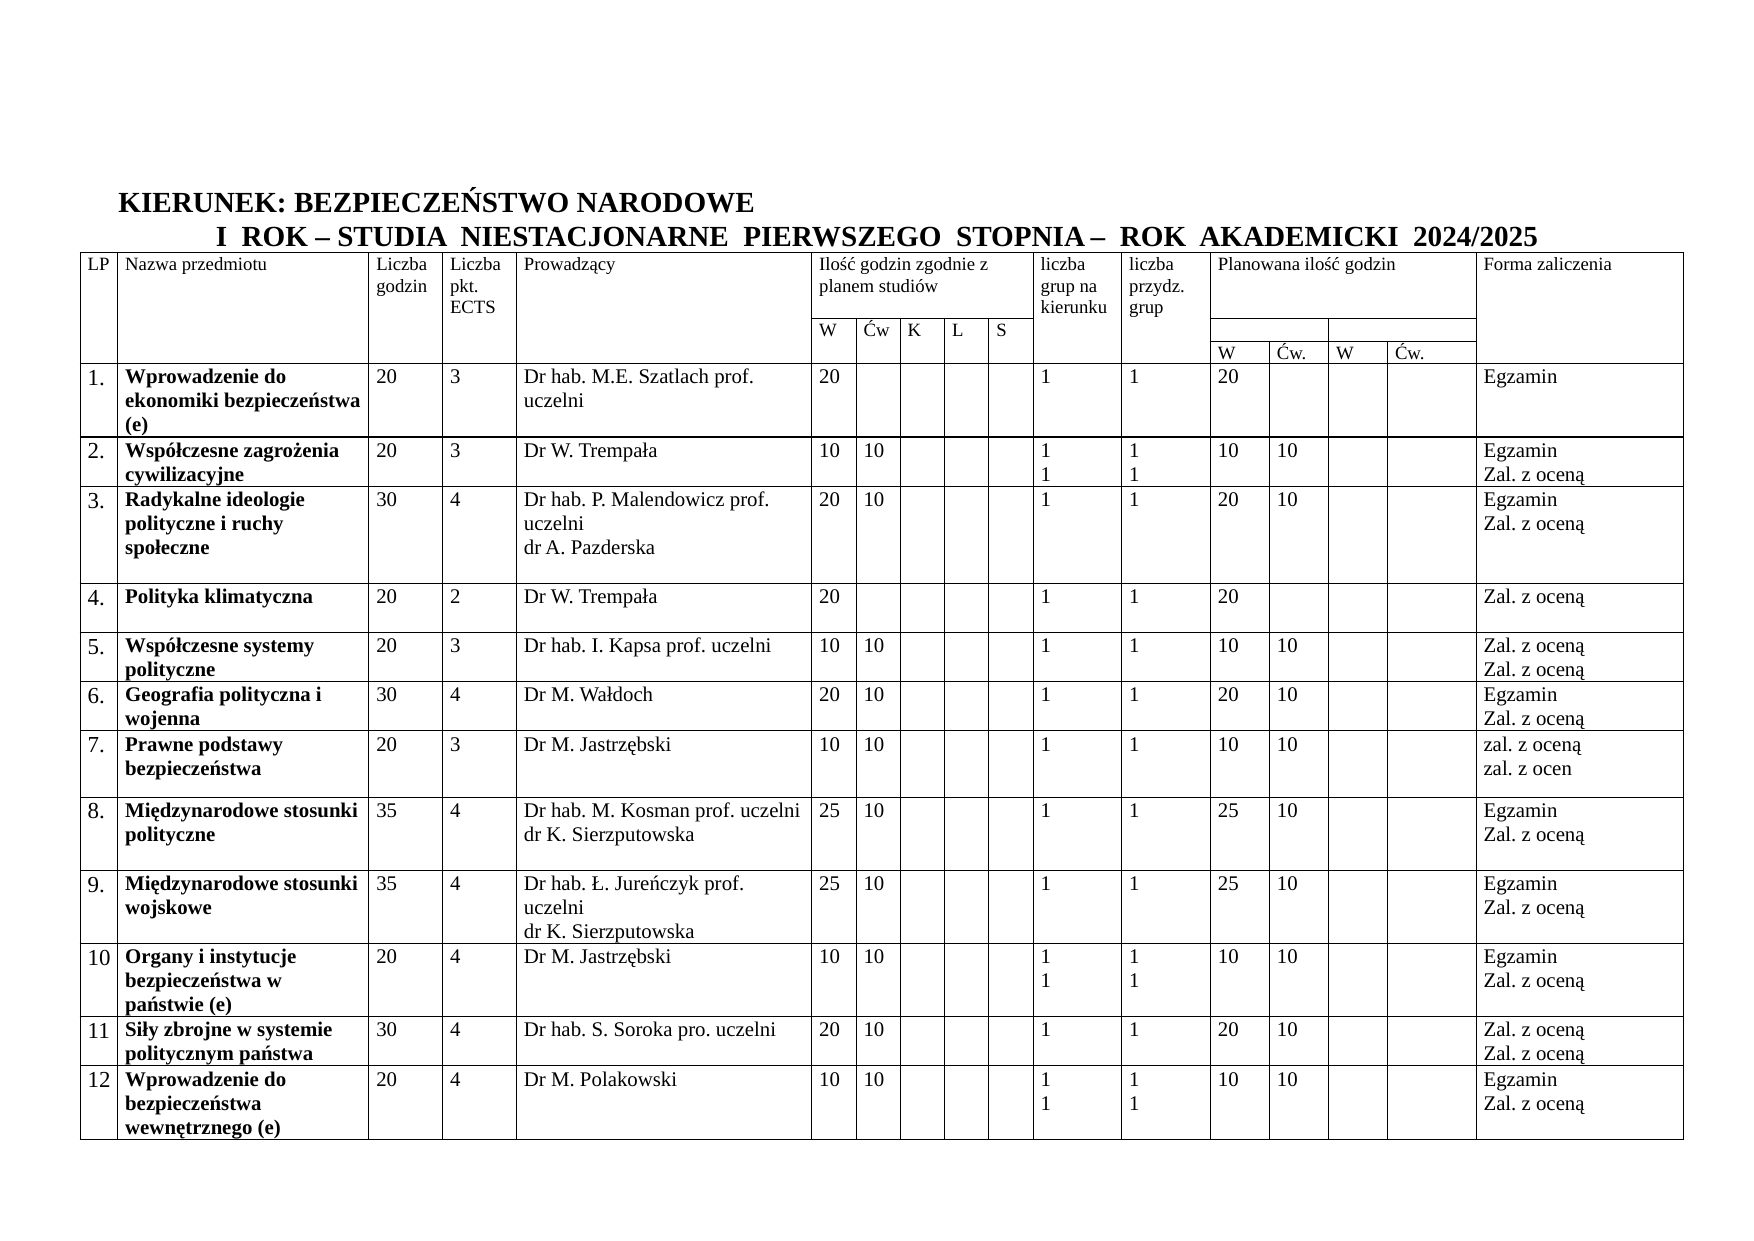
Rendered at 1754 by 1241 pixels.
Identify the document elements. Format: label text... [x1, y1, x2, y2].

table_cell Dr hab. Ł. Jureńczyk prof. uczelni dr K. Sierzputowska [517, 871, 811, 943]
table_cell 1 [1034, 584, 1121, 632]
table_cell 1 1 [1034, 944, 1121, 1016]
table_cell [945, 1066, 988, 1139]
table_cell [1388, 633, 1476, 681]
table_cell [901, 871, 944, 943]
table_cell Ćw. [1388, 342, 1476, 363]
table_cell [1329, 438, 1387, 486]
table_cell Egzamin Zal. z oceną [1477, 944, 1683, 1016]
table_cell 1 [1122, 1017, 1210, 1065]
table_cell [901, 798, 944, 870]
table_cell 3 [443, 438, 516, 486]
table_cell 25 [812, 871, 856, 943]
table_cell 10 [857, 871, 900, 943]
table_cell 3 [443, 731, 516, 797]
table_header Ilość godzin zgodnie z planem studiów [812, 253, 1033, 318]
table_cell [1388, 944, 1476, 1016]
table_cell 6. [81, 682, 117, 730]
table_cell 3 [443, 364, 516, 436]
table_cell Dr hab. I. Kapsa prof. uczelni [517, 633, 811, 681]
subtitle KIERUNEK: BEZPIECZEŃSTWO NARODOWE [118, 185, 1636, 219]
table_cell W [812, 319, 856, 363]
subtitle I ROK – STUDIA NIESTACJONARNE PIERWSZEGO STOPNIA – ROK AKADEMICKI 2024/2025 [118, 219, 1636, 252]
table_header Nazwa przedmiotu [118, 253, 368, 363]
table_cell Zal. z oceną [1477, 584, 1683, 632]
table_cell [945, 798, 988, 870]
table_cell [989, 1017, 1033, 1065]
table_cell [857, 364, 900, 436]
table_cell Dr hab. S. Soroka pro. uczelni [517, 1017, 811, 1065]
table_cell L [945, 319, 988, 363]
table_cell 1 [1034, 871, 1121, 943]
table_cell Polityka klimatyczna [118, 584, 368, 632]
table_cell [989, 944, 1033, 1016]
table_cell Egzamin Zal. z oceną [1477, 798, 1683, 870]
table_cell Organy i instytucje bezpieczeństwa w państwie (e) [118, 944, 368, 1016]
table_cell Dr hab. M. Kosman prof. uczelni dr K. Sierzputowska [517, 798, 811, 870]
table_cell [989, 584, 1033, 632]
table_cell 20 [369, 584, 442, 632]
table_cell 20 [1211, 364, 1269, 436]
table_cell 10 [1270, 1066, 1328, 1139]
table_cell 10 [857, 633, 900, 681]
table_cell [1329, 633, 1387, 681]
table_cell 35 [369, 798, 442, 870]
table_cell [989, 1066, 1033, 1139]
table_cell 1 1 [1034, 1066, 1121, 1139]
table_cell Współczesne systemy polityczne [118, 633, 368, 681]
table_cell Egzamin Zal. z oceną [1477, 487, 1683, 583]
table_cell Zal. z oceną Zal. z oceną [1477, 1017, 1683, 1065]
table_cell 20 [369, 438, 442, 486]
table_cell [1329, 731, 1387, 797]
table_cell 10 [1270, 682, 1328, 730]
table_cell Dr hab. M.E. Szatlach prof. uczelni [517, 364, 811, 436]
table_cell 20 [812, 487, 856, 583]
table_cell [901, 364, 944, 436]
table_cell [901, 487, 944, 583]
table_cell 20 [369, 1066, 442, 1139]
table_cell 10 [1270, 798, 1328, 870]
table_cell 1 [1122, 584, 1210, 632]
table_cell Egzamin Zal. z oceną [1477, 682, 1683, 730]
table_cell 1 [1034, 364, 1121, 436]
table_cell 1 [1122, 682, 1210, 730]
table_cell 10 [857, 682, 900, 730]
table_cell Zal. z oceną Zal. z oceną [1477, 633, 1683, 681]
table_cell 1 [1122, 871, 1210, 943]
table_cell 10 [812, 633, 856, 681]
table_header liczba grup na kierunku [1034, 253, 1121, 363]
table_cell 1 [1034, 1017, 1121, 1065]
table_cell 9. [81, 871, 117, 943]
table_cell Egzamin Zal. z oceną [1477, 1066, 1683, 1139]
table_cell 1 [1122, 731, 1210, 797]
table_cell [443, 341, 516, 363]
table_cell 10 [1270, 1017, 1328, 1065]
table_cell 25 [1211, 798, 1269, 870]
table_cell 1 1 [1122, 1066, 1210, 1139]
table_cell 4 [443, 1066, 516, 1139]
table_cell [1388, 682, 1476, 730]
table_cell 10 [857, 438, 900, 486]
table_cell [901, 731, 944, 797]
table_header liczba przydz. grup [1122, 253, 1210, 363]
table_cell 5. [81, 633, 117, 681]
table_cell 3. [81, 487, 117, 583]
table_cell 10 [1270, 871, 1328, 943]
table_cell 10 [857, 798, 900, 870]
table_cell 10 [1211, 438, 1269, 486]
table_cell [1329, 319, 1476, 341]
table_cell 35 [369, 871, 442, 943]
table_cell [1388, 731, 1476, 797]
table_cell 4 [443, 798, 516, 870]
table_cell 10 [857, 944, 900, 1016]
table_cell [1329, 584, 1387, 632]
table_cell 10 [81, 944, 117, 1016]
table_cell Egzamin [1477, 364, 1683, 436]
table_cell zal. z oceną zal. z ocen [1477, 731, 1683, 797]
table_cell [1270, 584, 1328, 632]
table_header Prowadzący [517, 253, 811, 363]
table_cell [989, 438, 1033, 486]
table_cell [945, 1017, 988, 1065]
table_cell [1329, 1066, 1387, 1139]
table_cell Dr M. Jastrzębski [517, 731, 811, 797]
table_cell Międzynarodowe stosunki polityczne [118, 798, 368, 870]
table_cell 20 [369, 731, 442, 797]
table_cell [443, 318, 516, 341]
table_cell [945, 633, 988, 681]
table_cell [901, 682, 944, 730]
table_cell 1 [1122, 633, 1210, 681]
table_cell [945, 871, 988, 943]
table_cell K [901, 319, 944, 363]
table_cell 10 [857, 1017, 900, 1065]
table_cell [989, 731, 1033, 797]
table_cell 8. [81, 798, 117, 870]
table_cell Ćw. [1270, 342, 1328, 363]
table_cell 10 [857, 1066, 900, 1139]
table_cell 1 1 [1034, 438, 1121, 486]
table_cell [1388, 871, 1476, 943]
table_cell 1 [1034, 798, 1121, 870]
table_cell 20 [1211, 682, 1269, 730]
table_cell 10 [812, 1066, 856, 1139]
table_cell Dr hab. P. Malendowicz prof. uczelni dr A. Pazderska [517, 487, 811, 583]
table_cell 25 [812, 798, 856, 870]
table_cell Dr M. Wałdoch [517, 682, 811, 730]
table_cell [1388, 584, 1476, 632]
table_cell 4 [443, 944, 516, 1016]
table_cell W [1211, 342, 1269, 363]
table_cell [1388, 438, 1476, 486]
table_cell [945, 944, 988, 1016]
table_cell [901, 438, 944, 486]
table_cell [1388, 1066, 1476, 1139]
table_cell [945, 438, 988, 486]
table_cell Siły zbrojne w systemie politycznym państwa [118, 1017, 368, 1065]
table_cell [901, 1066, 944, 1139]
table_cell [945, 487, 988, 583]
table_header Forma zaliczenia [1477, 253, 1683, 363]
table_cell 2. [81, 438, 117, 486]
table_header Liczba godzin [369, 253, 442, 363]
table_cell 10 [1211, 731, 1269, 797]
table_cell [1329, 487, 1387, 583]
table_cell [1388, 364, 1476, 436]
table_cell Dr W. Trempała [517, 438, 811, 486]
table_cell Międzynarodowe stosunki wojskowe [118, 871, 368, 943]
table_cell Prawne podstawy bezpieczeństwa [118, 731, 368, 797]
table_cell W [1329, 342, 1387, 363]
table_cell [945, 584, 988, 632]
table_cell 20 [812, 584, 856, 632]
table_header Liczba pkt. ECTS [443, 253, 516, 318]
table_cell 20 [369, 364, 442, 436]
table_cell 30 [369, 1017, 442, 1065]
table_cell 4 [443, 682, 516, 730]
table_cell 30 [369, 487, 442, 583]
table_cell [945, 364, 988, 436]
table_cell Geografia polityczna i wojenna [118, 682, 368, 730]
table_cell [1388, 1017, 1476, 1065]
table_cell [901, 584, 944, 632]
table_cell [1329, 944, 1387, 1016]
table_cell 10 [812, 438, 856, 486]
table_cell 7. [81, 731, 117, 797]
table_cell [901, 944, 944, 1016]
table_cell Dr M. Polakowski [517, 1066, 811, 1139]
table_cell Ćw [857, 319, 900, 363]
table_cell [1329, 1017, 1387, 1065]
table_cell Radykalne ideologie polityczne i ruchy społeczne [118, 487, 368, 583]
table_cell [1329, 364, 1387, 436]
table_cell 20 [1211, 1017, 1269, 1065]
table_cell 1 [1034, 682, 1121, 730]
table_cell 4. [81, 584, 117, 632]
table_cell [1329, 798, 1387, 870]
table_cell [989, 633, 1033, 681]
table_cell 10 [1211, 944, 1269, 1016]
table_cell 1 [1122, 487, 1210, 583]
table_cell 1 [1122, 364, 1210, 436]
table_cell 10 [812, 944, 856, 1016]
table_cell Wprowadzenie do ekonomiki bezpieczeństwa (e) [118, 364, 368, 436]
table_cell 20 [812, 682, 856, 730]
table_cell 1 [1034, 633, 1121, 681]
table_cell 11 [81, 1017, 117, 1065]
table_cell 10 [1211, 633, 1269, 681]
table_cell S [989, 319, 1033, 363]
table_cell 4 [443, 871, 516, 943]
table_cell Współczesne zagrożenia cywilizacyjne [118, 438, 368, 486]
table_cell Dr M. Jastrzębski [517, 944, 811, 1016]
table_cell [989, 798, 1033, 870]
table_cell 10 [1270, 633, 1328, 681]
table_cell [1211, 319, 1328, 341]
table_cell 10 [812, 731, 856, 797]
table_cell 20 [369, 944, 442, 1016]
table_cell 20 [1211, 584, 1269, 632]
table_cell 10 [857, 731, 900, 797]
table_cell 10 [857, 487, 900, 583]
table_cell 2 [443, 584, 516, 632]
table_cell 3 [443, 633, 516, 681]
table_cell 10 [1270, 731, 1328, 797]
table_cell Egzamin Zal. z oceną [1477, 871, 1683, 943]
table_cell 20 [812, 364, 856, 436]
table_cell Dr W. Trempała [517, 584, 811, 632]
table_cell 4 [443, 1017, 516, 1065]
table_cell 20 [1211, 487, 1269, 583]
table_cell Wprowadzenie do bezpieczeństwa wewnętrznego (e) [118, 1066, 368, 1139]
table_cell 1 1 [1122, 944, 1210, 1016]
table_cell 12 [81, 1066, 117, 1139]
table_cell [989, 682, 1033, 730]
table_cell [989, 364, 1033, 436]
table_cell [857, 584, 900, 632]
table_cell [1388, 487, 1476, 583]
table_cell 10 [1270, 487, 1328, 583]
table_cell [1329, 871, 1387, 943]
table_cell 4 [443, 487, 516, 583]
table_cell [945, 682, 988, 730]
table_cell [989, 871, 1033, 943]
table_cell 10 [1211, 1066, 1269, 1139]
table_cell 20 [812, 1017, 856, 1065]
table_cell 30 [369, 682, 442, 730]
table_cell [901, 1017, 944, 1065]
table_cell [945, 731, 988, 797]
table_cell 1. [81, 364, 117, 436]
table_cell [989, 487, 1033, 583]
table_cell 10 [1270, 944, 1328, 1016]
table_cell 1 1 [1122, 438, 1210, 486]
table_cell 20 [369, 633, 442, 681]
table_header Planowana ilość godzin [1211, 253, 1476, 318]
table_cell [1388, 798, 1476, 870]
table_cell 1 [1122, 798, 1210, 870]
table_cell 1 [1034, 487, 1121, 583]
table_cell 25 [1211, 871, 1269, 943]
table_cell 10 [1270, 438, 1328, 486]
table_cell [1329, 682, 1387, 730]
table_cell [901, 633, 944, 681]
table_cell [1270, 364, 1328, 436]
table_cell 1 [1034, 731, 1121, 797]
table_cell Egzamin Zal. z oceną [1477, 438, 1683, 486]
table_header LP [81, 253, 117, 363]
